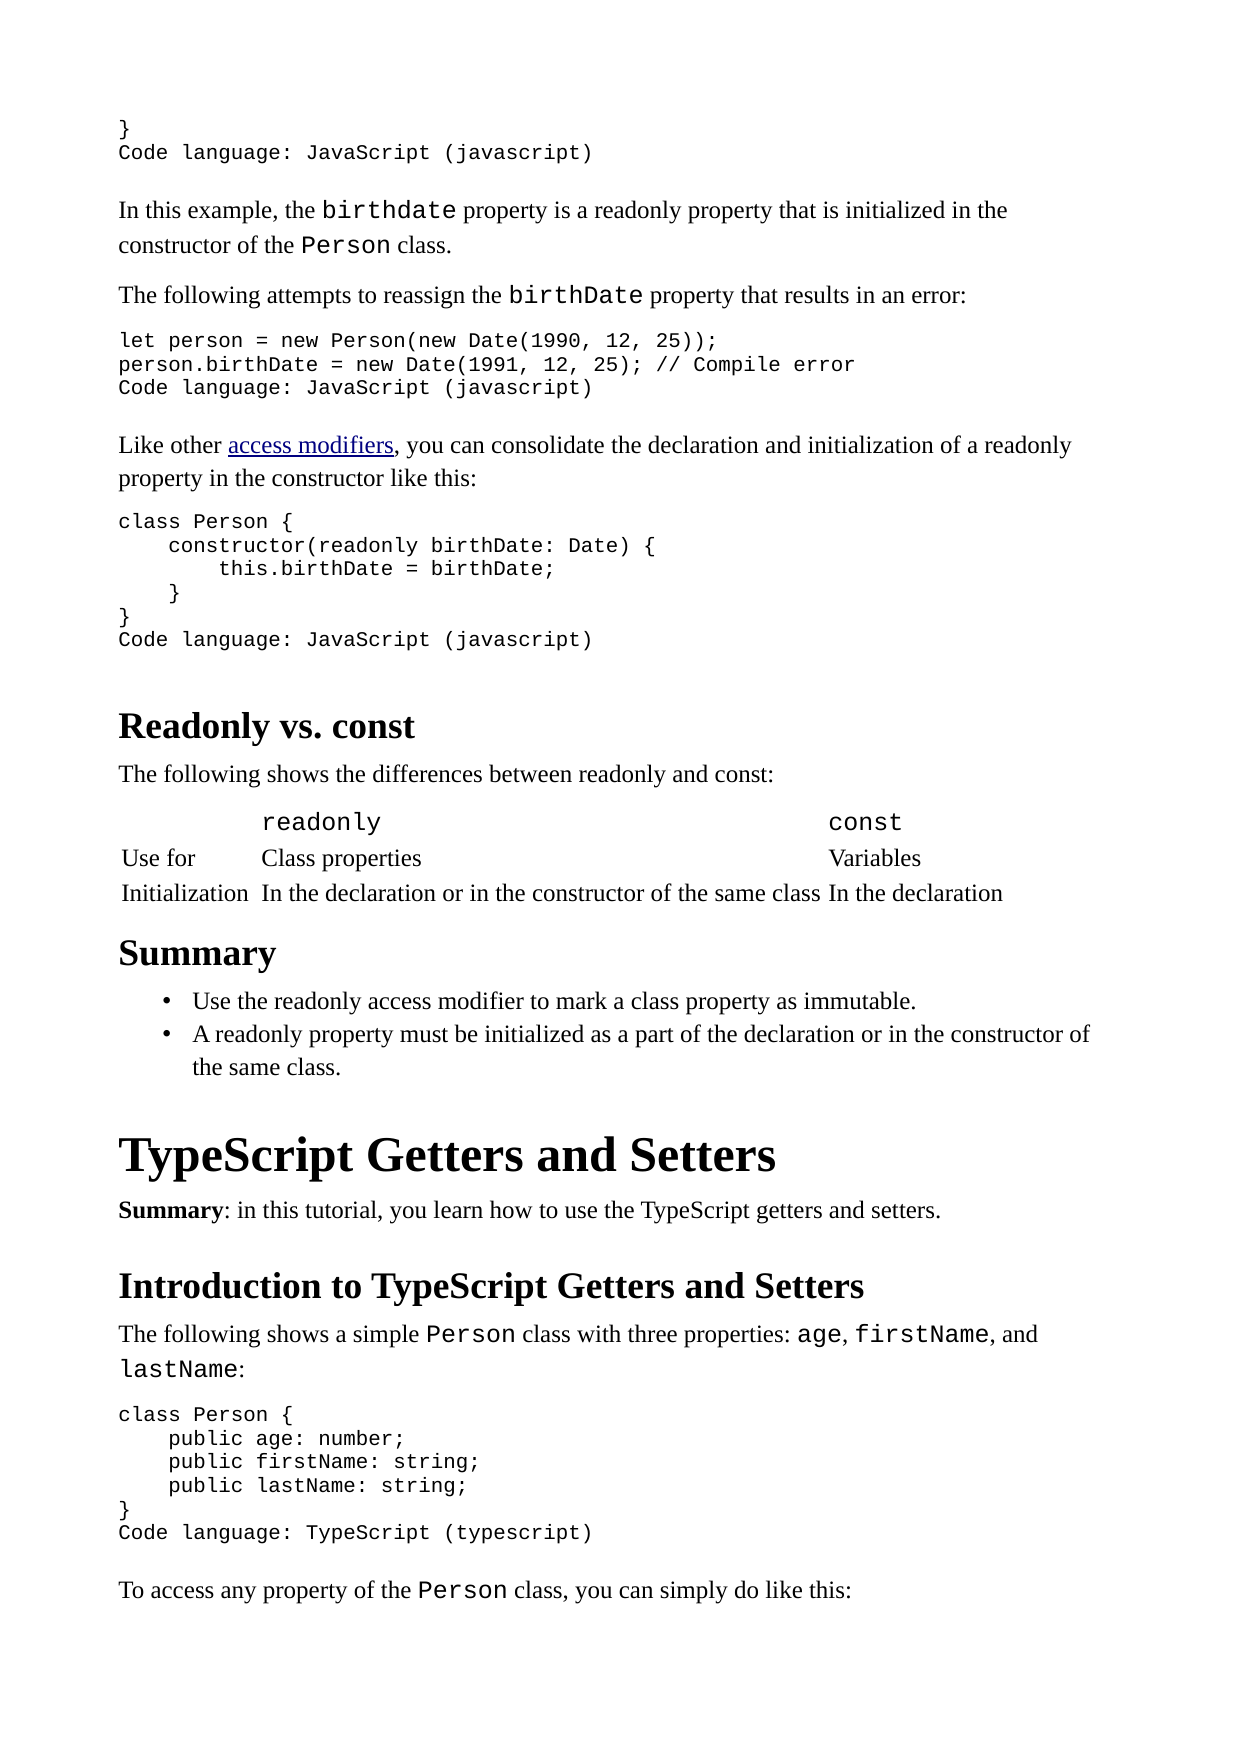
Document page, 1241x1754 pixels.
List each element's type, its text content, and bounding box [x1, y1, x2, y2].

table_cell Initialization [118, 875, 258, 910]
text Code language: JavaScript (javascript) [118, 142, 1122, 165]
text public age: number; [118, 1428, 1122, 1451]
text } [118, 1499, 1122, 1522]
table_cell In the declaration or in the constructor of the same class [258, 875, 825, 910]
table_cell In the declaration [825, 875, 1015, 910]
text Like other access modifiers, you can consolidate the declaration and initialization of a readonly property in the constructor like this: [118, 430, 1122, 492]
subtitle TypeScript Getters and Setters [118, 1125, 1122, 1182]
text } [118, 582, 1122, 606]
table_header readonly [258, 806, 825, 841]
text let person = new Person(new Date(1990, 12, 25)); [118, 330, 1122, 354]
text The following shows the differences between readonly and const: [118, 759, 1122, 788]
subtitle Summary [118, 931, 1122, 974]
text this.birthDate = birthDate; [118, 558, 1122, 582]
text class Person { [118, 1404, 1122, 1428]
text person.birthDate = new Date(1991, 12, 25); // Compile error [118, 354, 1122, 377]
table_cell Use for [118, 841, 258, 875]
table_header [118, 806, 258, 841]
list A readonly property must be initialized as a part of the declaration or in the constructor of the same class. [162, 1019, 1122, 1081]
text The following shows a simple Person class with three properties: age, firstName, and lastName: [118, 1319, 1122, 1385]
text In this example, the birthdate property is a readonly property that is initialized in the constructor of the Person class. [118, 195, 1122, 261]
text public lastName: string; [118, 1475, 1122, 1499]
text public firstName: string; [118, 1451, 1122, 1475]
subtitle Introduction to TypeScript Getters and Setters [118, 1263, 1122, 1306]
text } [118, 118, 1122, 142]
subtitle Readonly vs. const [118, 703, 1122, 746]
text class Person { [118, 511, 1122, 535]
text Summary: in this tutorial, you learn how to use the TypeScript getters and setters. [118, 1195, 1122, 1224]
text To access any property of the Person class, you can simply do like this: [118, 1575, 1122, 1606]
table_header const [825, 806, 1015, 841]
text Code language: TypeScript (typescript) [118, 1522, 1122, 1546]
table_cell Variables [825, 841, 1015, 875]
text constructor(readonly birthDate: Date) { [118, 535, 1122, 558]
text Code language: JavaScript (javascript) [118, 377, 1122, 401]
text Code language: JavaScript (javascript) [118, 629, 1122, 653]
text The following attempts to reassign the birthDate property that results in an error: [118, 280, 1122, 311]
list Use the readonly access modifier to mark a class property as immutable. [162, 986, 1122, 1015]
table_cell Class properties [258, 841, 825, 875]
text } [118, 606, 1122, 629]
